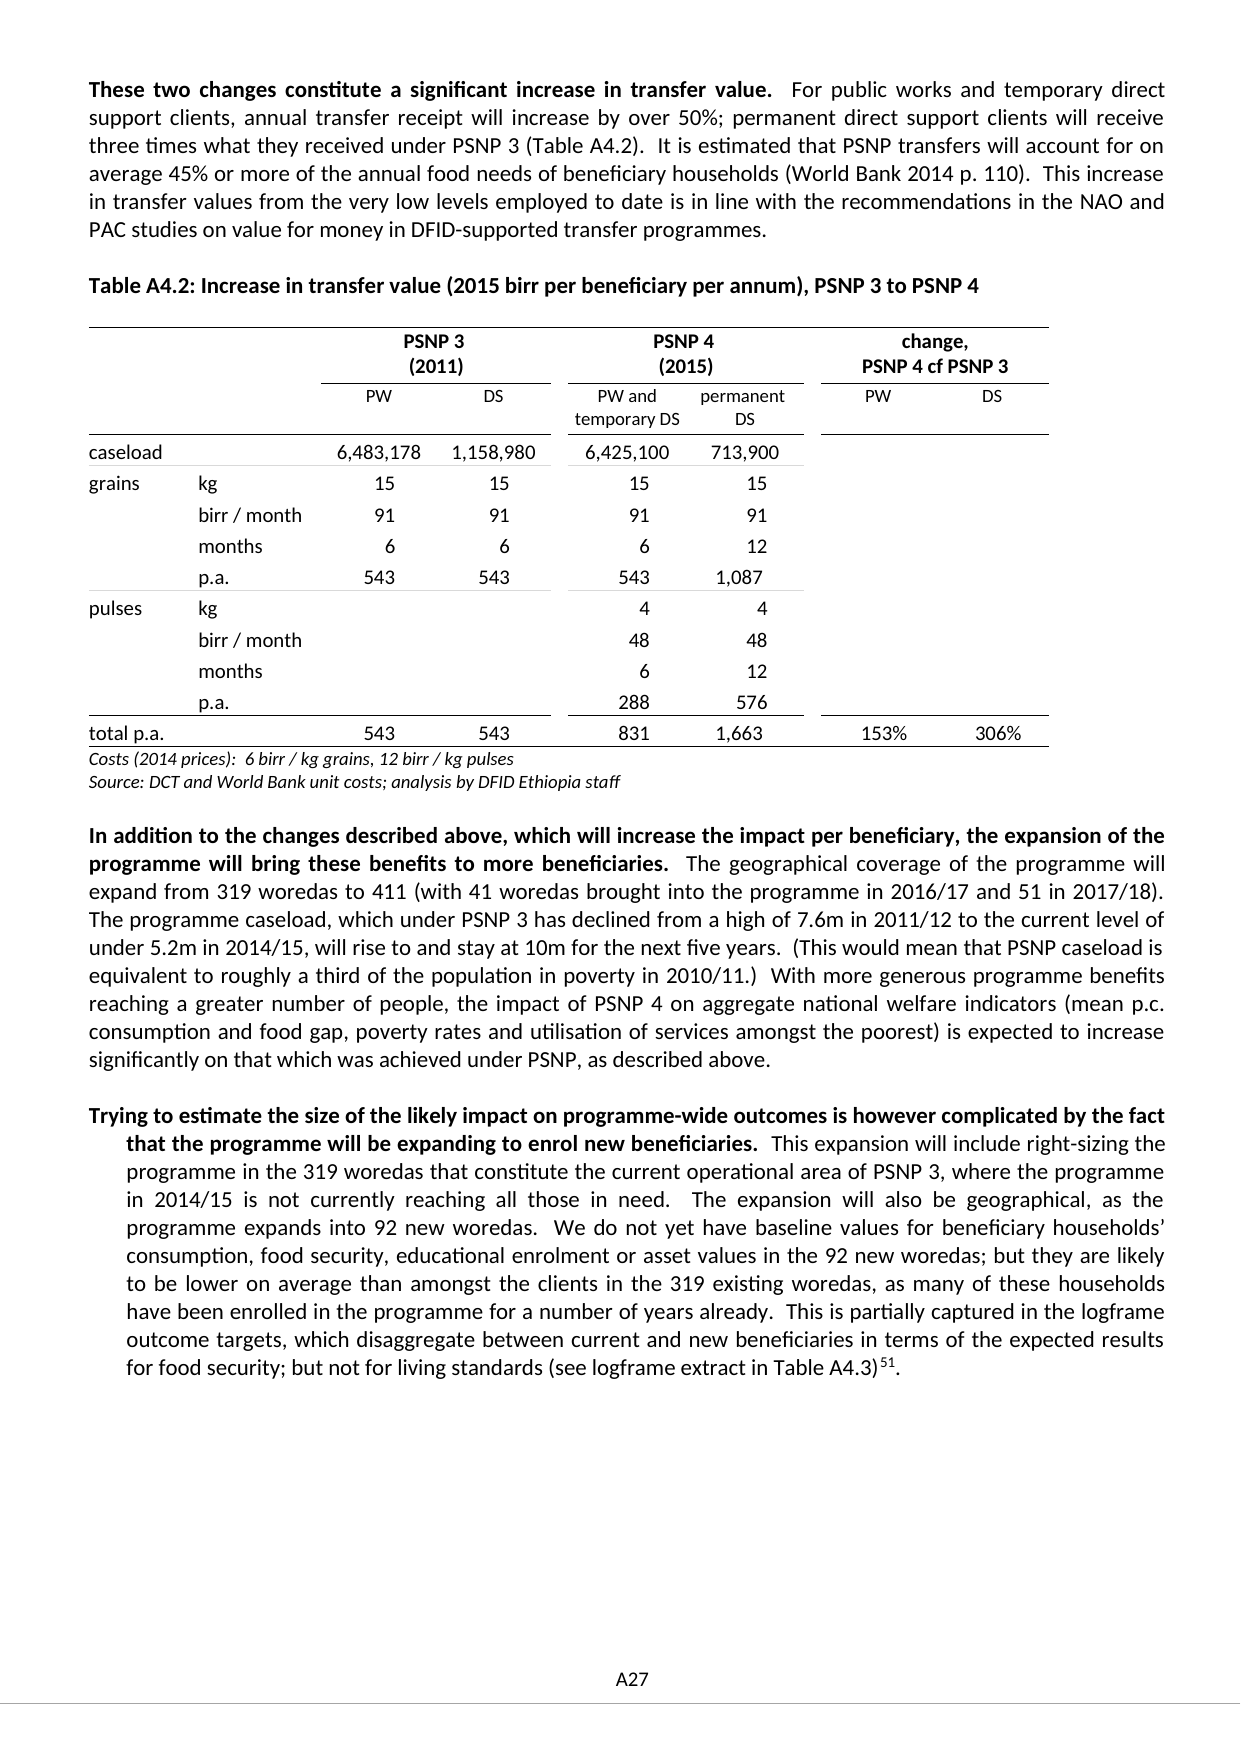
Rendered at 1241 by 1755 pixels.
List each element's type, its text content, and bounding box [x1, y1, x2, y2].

table_cell [89, 383, 198, 433]
list Costs (2014 prices): 6 birr / kg grains, 12 birr / kg pulses [89, 747, 1167, 770]
table_cell 4 [686, 591, 804, 621]
table_cell [198, 716, 321, 746]
table_cell [935, 590, 1049, 621]
table_cell [804, 684, 821, 715]
table_cell [935, 496, 1049, 527]
table_cell 48 [686, 621, 804, 652]
table_cell p.a. [198, 559, 321, 590]
table_cell [804, 715, 821, 746]
table_cell kg [198, 466, 321, 496]
table_cell [551, 527, 568, 558]
table_cell [89, 527, 198, 558]
table_cell [804, 496, 821, 527]
table_cell PW [821, 384, 935, 433]
table_cell 543 [568, 559, 686, 590]
table_cell [89, 496, 198, 527]
table_cell [436, 652, 551, 683]
table_cell 48 [568, 621, 686, 652]
table_cell 15 [568, 466, 686, 496]
table_cell 4 [568, 591, 686, 621]
table_cell 1,663 [686, 716, 804, 746]
table_cell DS [935, 384, 1049, 433]
table_cell 6,483,178 [321, 435, 436, 465]
table_cell 543 [436, 559, 551, 590]
table_cell 6 [436, 527, 551, 558]
table_cell permanent DS [686, 384, 804, 433]
table_cell [551, 496, 568, 527]
table_cell 288 [568, 684, 686, 715]
table_cell 6 [321, 527, 436, 558]
table_cell [804, 465, 821, 496]
table_cell caseload [89, 435, 198, 465]
table_cell [89, 621, 198, 652]
table_cell months [198, 652, 321, 683]
table_cell [436, 591, 551, 621]
table_cell [821, 652, 935, 683]
table_cell [321, 684, 436, 715]
table_header PSNP 3 (2011) [321, 328, 551, 383]
table_cell 713,900 [686, 435, 804, 465]
table_cell 15 [436, 466, 551, 496]
table_cell [321, 621, 436, 652]
table_cell [804, 621, 821, 652]
table_cell [821, 684, 935, 715]
table_cell [551, 434, 568, 465]
table_cell PW and temporary DS [568, 384, 686, 433]
table_cell [821, 496, 935, 527]
table_cell [935, 621, 1049, 652]
table_cell 91 [436, 496, 551, 527]
table_header [198, 328, 321, 383]
table_cell kg [198, 591, 321, 621]
table_cell 91 [686, 496, 804, 527]
table_cell 576 [686, 684, 804, 715]
table_cell 15 [686, 466, 804, 496]
table_cell [89, 684, 198, 715]
table_cell [935, 559, 1049, 590]
table_cell [935, 684, 1049, 715]
table_cell [551, 621, 568, 652]
table_header [89, 328, 198, 383]
table_cell [804, 652, 821, 683]
table_cell PW [321, 384, 436, 433]
table_cell [551, 383, 568, 433]
table_cell [551, 684, 568, 715]
table_cell [436, 684, 551, 715]
table_cell [89, 559, 198, 590]
table_cell 15 [321, 466, 436, 496]
table_cell DS [436, 384, 551, 433]
table_cell [551, 465, 568, 496]
table_cell [821, 559, 935, 590]
table_cell [821, 435, 935, 465]
table_cell 91 [321, 496, 436, 527]
list Source: DCT and World Bank unit costs; analysis by DFID Ethiopia staff [89, 770, 1167, 793]
table_cell 543 [321, 716, 436, 746]
table_cell [804, 434, 821, 465]
table_cell [821, 590, 935, 621]
table_cell [821, 621, 935, 652]
table_cell [551, 590, 568, 621]
table_cell [935, 652, 1049, 683]
table_cell [198, 383, 321, 433]
table_cell [804, 559, 821, 590]
table_cell [804, 383, 821, 433]
table_cell [551, 559, 568, 590]
table_cell [935, 435, 1049, 465]
table_cell [198, 435, 321, 465]
table_cell [89, 652, 198, 683]
table_cell 6 [568, 527, 686, 558]
table_cell 831 [568, 716, 686, 746]
table_cell 6 [568, 652, 686, 683]
list Table A4.2: Increase in transfer value (2015 birr per beneficiary per annum), PSNP 3 to PSNP 4 [89, 271, 1167, 299]
table_cell p.a. [198, 684, 321, 715]
table_cell [935, 527, 1049, 558]
table_cell [551, 715, 568, 746]
table_cell 306% [935, 716, 1049, 746]
table_cell [821, 465, 935, 496]
table_cell [821, 527, 935, 558]
table_cell [804, 527, 821, 558]
list Trying to estimate the size of the likely impact on programme-wide outcomes is however complicated by the fact that the programme will be expanding to enrol new beneficiaries. This expansion will include right-sizing the programme in the 319 woredas that constitute the current operational area of PSNP 3, where the programme in 2014/15 is not currently reaching all those in need. The expansion will also be geographical, as the programme expands into 92 new woredas. We do not yet have baseline values for beneficiary households’ consumption, food security, educational enrolment or asset values in the 92 new woredas; but they are likely to be lower on average than amongst the clients in the 319 existing woredas, as many of these households have been enrolled in the programme for a number of years already. This is partially captured in the logframe outcome targets, which disaggregate between current and new beneficiaries in terms of the expected results for food security; but not for living standards (see logframe extract in Table A4.3). [89, 1101, 1167, 1381]
table_cell grains [89, 466, 198, 496]
table_header PSNP 4 (2015) [568, 328, 804, 383]
text In addition to the changes described above, which will increase the impact per beneficiary, the expansion of the programme will bring these benefits to more beneficiaries. The geographical coverage of the programme will expand from 319 woredas to 411 (with 41 woredas brought into the programme in 2016/17 and 51 in 2017/18). The programme caseload, which under PSNP 3 has declined from a high of 7.6m in 2011/12 to the current level of under 5.2m in 2014/15, will rise to and stay at 10m for the next five years. (This would mean that PSNP caseload is equivalent to roughly a third of the population in poverty in 2010/11.) With more generous programme benefits reaching a greater number of people, the impact of PSNP 4 on aggregate national welfare indicators (mean p.c. consumption and food gap, poverty rates and utilisation of services amongst the poorest) is expected to increase significantly on that which was achieved under PSNP, as described above. [89, 821, 1167, 1073]
table_header [551, 328, 568, 383]
table_cell 91 [568, 496, 686, 527]
table_cell [551, 652, 568, 683]
table_cell [321, 591, 436, 621]
table_cell 543 [436, 716, 551, 746]
table_cell 12 [686, 652, 804, 683]
table_cell 1,087 [686, 559, 804, 590]
table_cell [321, 652, 436, 683]
table_cell months [198, 527, 321, 558]
table_header change, PSNP 4 cf PSNP 3 [821, 328, 1049, 383]
table_cell 12 [686, 527, 804, 558]
table_cell 153% [821, 716, 935, 746]
table_cell [436, 621, 551, 652]
table_header [804, 328, 821, 383]
table_cell [935, 465, 1049, 496]
table_cell birr / month [198, 621, 321, 652]
table_cell [804, 590, 821, 621]
table_cell birr / month [198, 496, 321, 527]
table_cell 1,158,980 [436, 435, 551, 465]
table_cell 543 [321, 559, 436, 590]
table_cell total p.a. [89, 716, 198, 746]
table_cell 6,425,100 [568, 435, 686, 465]
text These two changes constitute a significant increase in transfer value. For public works and temporary direct support clients, annual transfer receipt will increase by over 50%; permanent direct support clients will receive three times what they received under PSNP 3 (Table A4.2). It is estimated that PSNP transfers will account for on average 45% or more of the annual food needs of beneficiary households (World Bank 2014 p. 110). This increase in transfer values from the very low levels employed to date is in line with the recommendations in the NAO and PAC studies on value for money in DFID-supported transfer programmes. [89, 75, 1167, 243]
table_cell pulses [89, 591, 198, 621]
